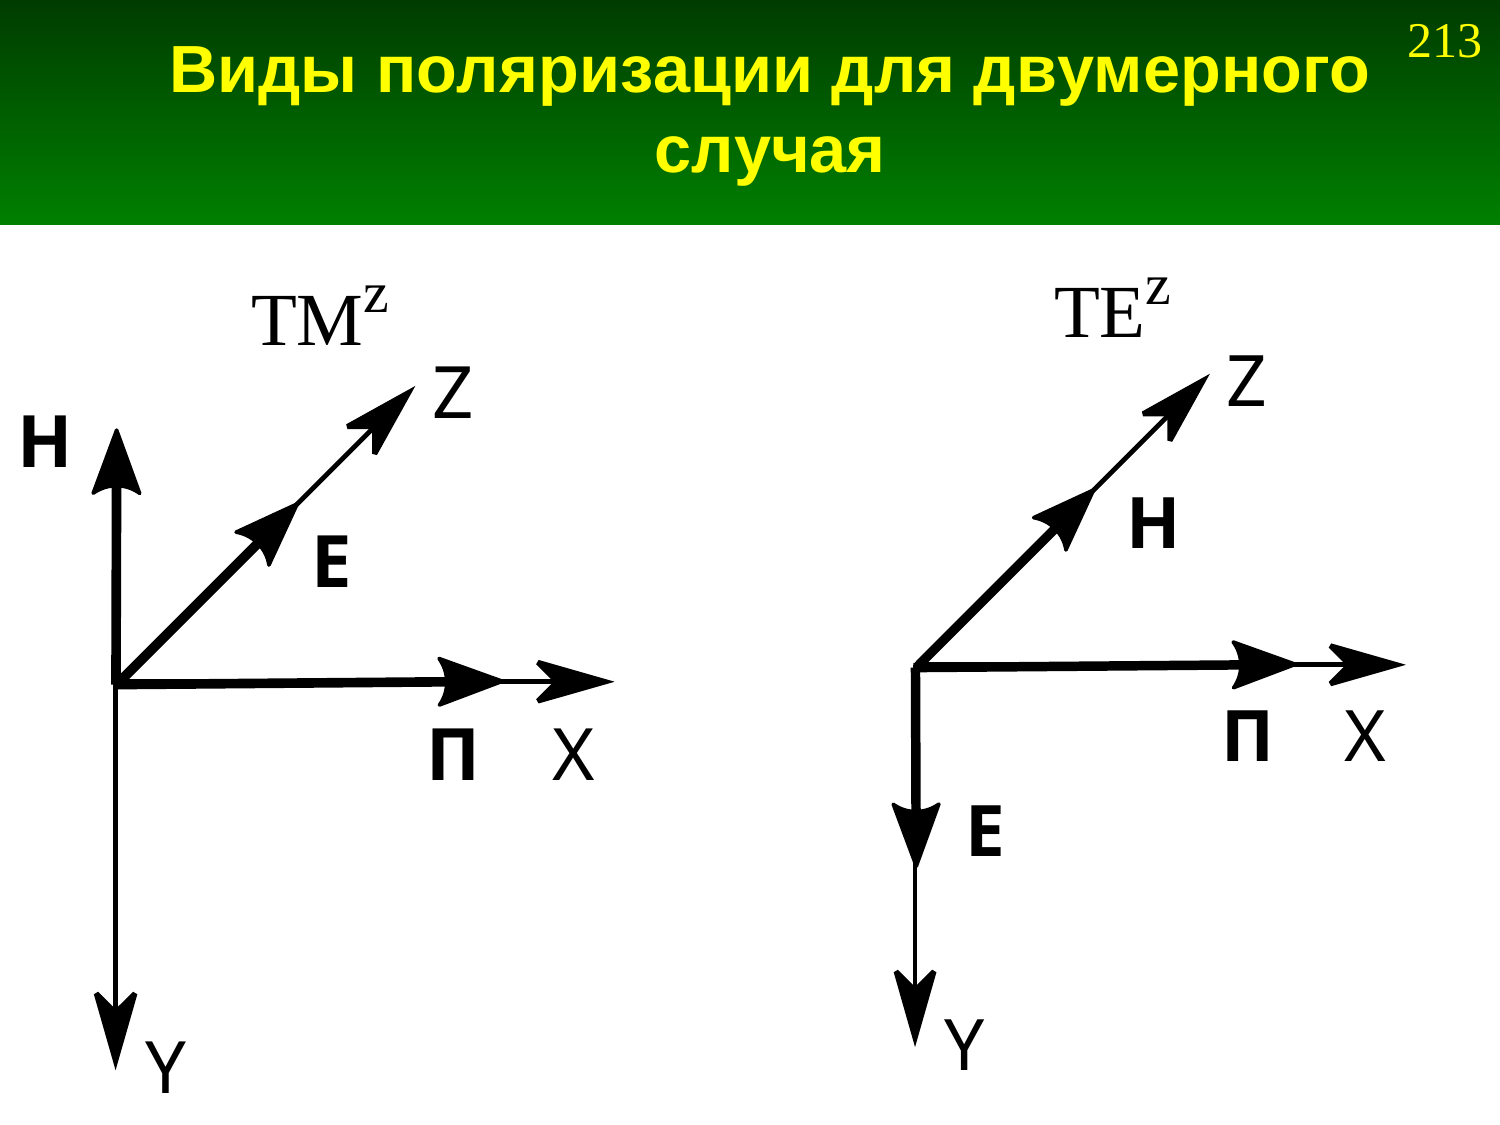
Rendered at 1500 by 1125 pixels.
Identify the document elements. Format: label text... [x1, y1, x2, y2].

title Виды поляризации для двумерного случая [100, 7, 1441, 204]
picture [891, 354, 1406, 1071]
picture [23, 366, 615, 1094]
text_box TMz [236, 237, 405, 373]
text_box TEz [1039, 230, 1187, 366]
